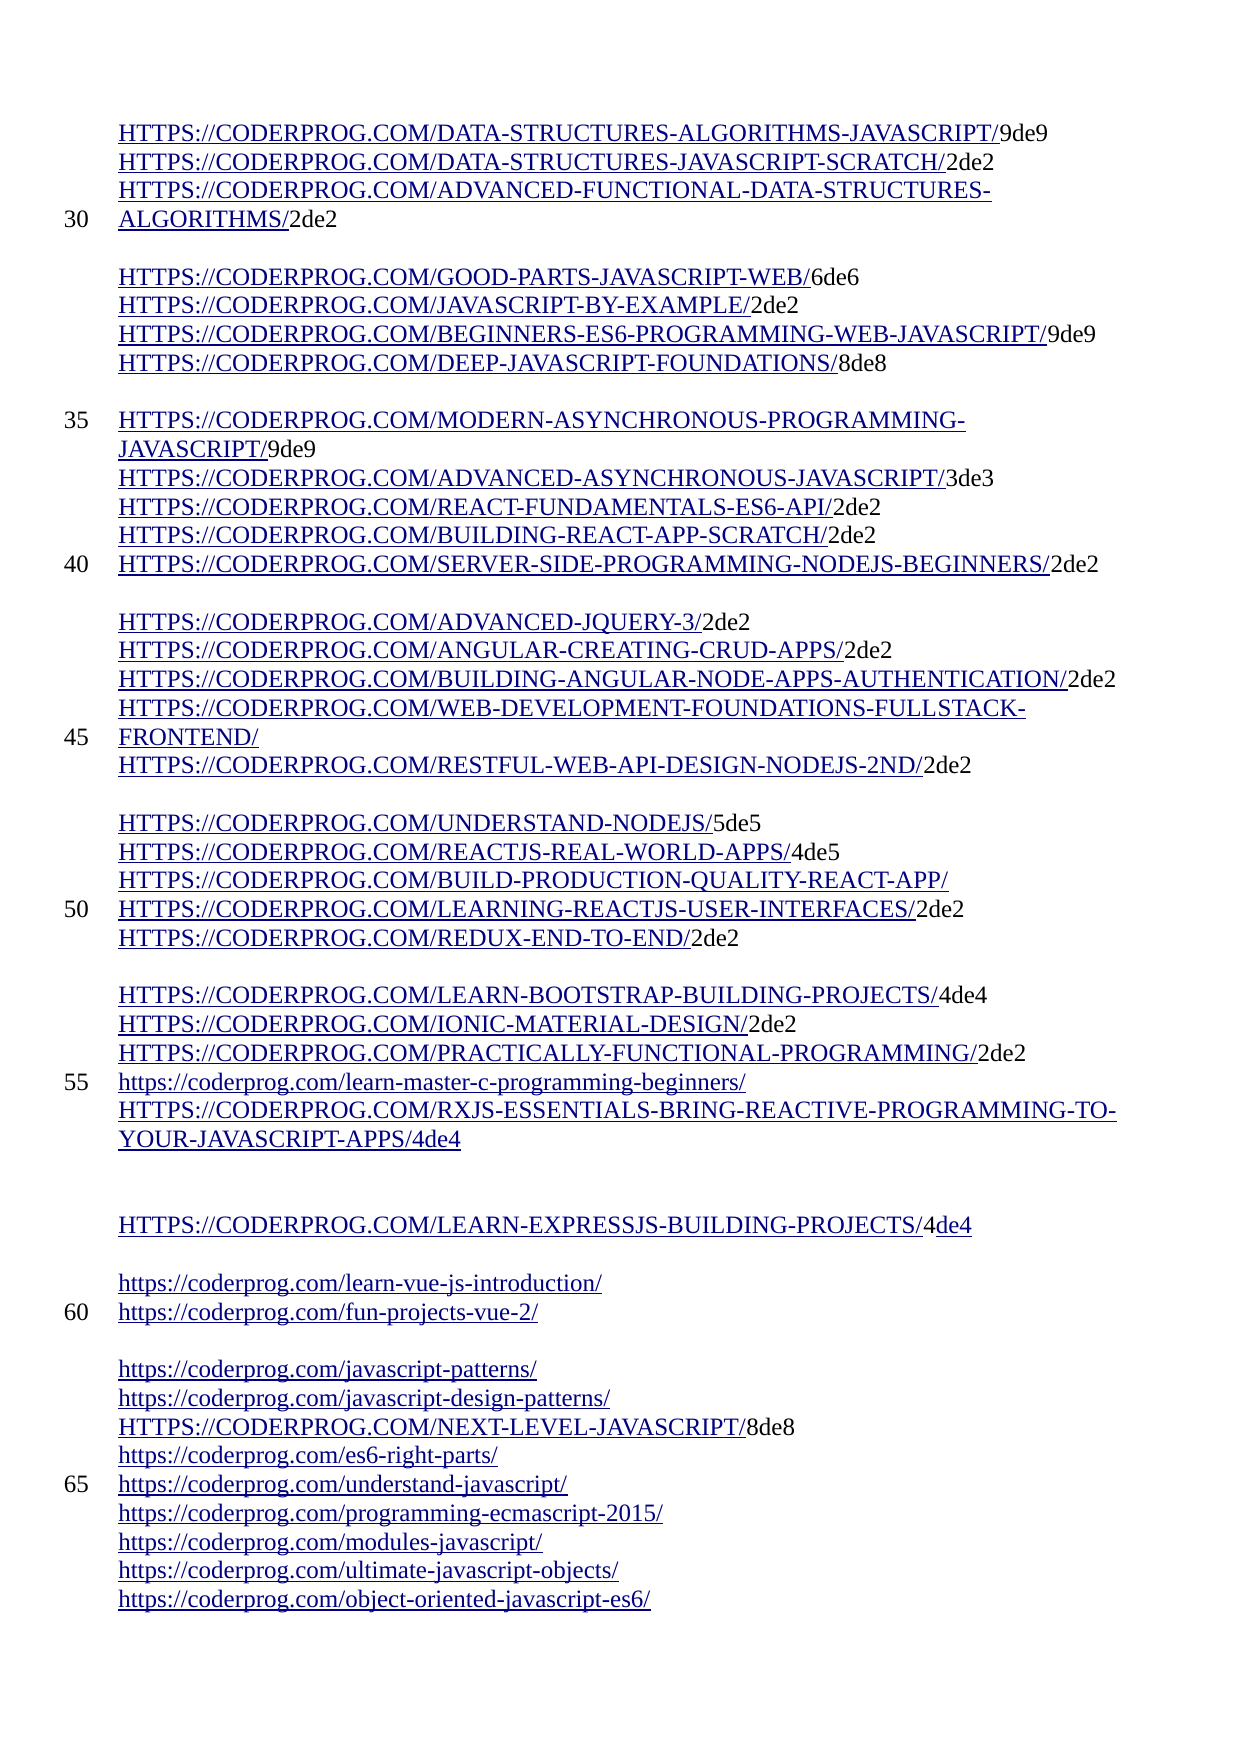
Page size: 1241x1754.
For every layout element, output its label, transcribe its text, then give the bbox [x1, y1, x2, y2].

text https://coderprog.com/javascript-patterns/ [118, 1354, 1122, 1383]
text https://coderprog.com/javascript-design-patterns/ [118, 1383, 1122, 1412]
text HTTPS://CODERPROG.COM/BUILDING-REACT-APP-SCRATCH/2de2 [118, 521, 1122, 549]
text HTTPS://CODERPROG.COM/LEARN-EXPRESSJS-BUILDING-PROJECTS/4de4 [118, 1211, 1122, 1239]
text HTTPS://CODERPROG.COM/MODERN-ASYNCHRONOUS-PROGRAMMING-JAVASCRIPT/9de9 [118, 406, 1122, 463]
text HTTPS://CODERPROG.COM/PRACTICALLY-FUNCTIONAL-PROGRAMMING/2de2 [118, 1038, 1122, 1067]
text HTTPS://CODERPROG.COM/DEEP-JAVASCRIPT-FOUNDATIONS/8de8 [118, 348, 1122, 377]
text HTTPS://CODERPROG.COM/ADVANCED-JQUERY-3/2de2 [118, 607, 1122, 636]
text https://coderprog.com/programming-ecmascript-2015/ [118, 1498, 1122, 1527]
text HTTPS://CODERPROG.COM/LEARNING-REACTJS-USER-INTERFACES/2de2 [118, 894, 1122, 923]
text HTTPS://CODERPROG.COM/LEARN-BOOTSTRAP-BUILDING-PROJECTS/4de4 [118, 981, 1122, 1009]
text HTTPS://CODERPROG.COM/WEB-DEVELOPMENT-FOUNDATIONS-FULLSTACK-FRONTEND/ [118, 693, 1122, 751]
text https://coderprog.com/learn-vue-js-introduction/ [118, 1268, 1122, 1297]
text HTTPS://CODERPROG.COM/BUILD-PRODUCTION-QUALITY-REACT-APP/ [118, 866, 1122, 894]
text HTTPS://CODERPROG.COM/REDUX-END-TO-END/2de2 [118, 923, 1122, 952]
text HTTPS://CODERPROG.COM/GOOD-PARTS-JAVASCRIPT-WEB/6de6 [118, 262, 1122, 291]
text HTTPS://CODERPROG.COM/REACT-FUNDAMENTALS-ES6-API/2de2 [118, 492, 1122, 521]
text HTTPS://CODERPROG.COM/IONIC-MATERIAL-DESIGN/2de2 [118, 1009, 1122, 1038]
text HTTPS://CODERPROG.COM/NEXT-LEVEL-JAVASCRIPT/8de8 [118, 1412, 1122, 1441]
text HTTPS://CODERPROG.COM/ADVANCED-ASYNCHRONOUS-JAVASCRIPT/3de3 [118, 463, 1122, 492]
text https://coderprog.com/modules-javascript/ [118, 1527, 1122, 1556]
text HTTPS://CODERPROG.COM/DATA-STRUCTURES-JAVASCRIPT-SCRATCH/2de2 [118, 147, 1122, 176]
text HTTPS://CODERPROG.COM/JAVASCRIPT-BY-EXAMPLE/2de2 [118, 291, 1122, 319]
text HTTPS://CODERPROG.COM/UNDERSTAND-NODEJS/5de5 [118, 808, 1122, 837]
text HTTPS://CODERPROG.COM/SERVER-SIDE-PROGRAMMING-NODEJS-BEGINNERS/2de2 [118, 549, 1122, 578]
text HTTPS://CODERPROG.COM/RESTFUL-WEB-API-DESIGN-NODEJS-2ND/2de2 [118, 751, 1122, 779]
text HTTPS://CODERPROG.COM/REACTJS-REAL-WORLD-APPS/4de5 [118, 837, 1122, 866]
text HTTPS://CODERPROG.COM/RXJS-ESSENTIALS-BRING-REACTIVE-PROGRAMMING-TO-YOUR-JAVASCRIPT-APPS/4de4 [118, 1096, 1122, 1153]
text HTTPS://CODERPROG.COM/BUILDING-ANGULAR-NODE-APPS-AUTHENTICATION/2de2 [118, 664, 1122, 693]
text https://coderprog.com/understand-javascript/ [118, 1469, 1122, 1498]
text HTTPS://CODERPROG.COM/ANGULAR-CREATING-CRUD-APPS/2de2 [118, 636, 1122, 664]
text https://coderprog.com/fun-projects-vue-2/ [118, 1297, 1122, 1326]
text HTTPS://CODERPROG.COM/ADVANCED-FUNCTIONAL-DATA-STRUCTURES-ALGORITHMS/2de2 [118, 176, 1122, 233]
text https://coderprog.com/ultimate-javascript-objects/ [118, 1556, 1122, 1584]
text HTTPS://CODERPROG.COM/DATA-STRUCTURES-ALGORITHMS-JAVASCRIPT/9de9 [118, 118, 1122, 147]
text https://coderprog.com/es6-right-parts/ [118, 1441, 1122, 1469]
text https://coderprog.com/object-oriented-javascript-es6/ [118, 1584, 1122, 1613]
text HTTPS://CODERPROG.COM/BEGINNERS-ES6-PROGRAMMING-WEB-JAVASCRIPT/9de9 [118, 319, 1122, 348]
text https://coderprog.com/learn-master-c-programming-beginners/ [118, 1067, 1122, 1096]
